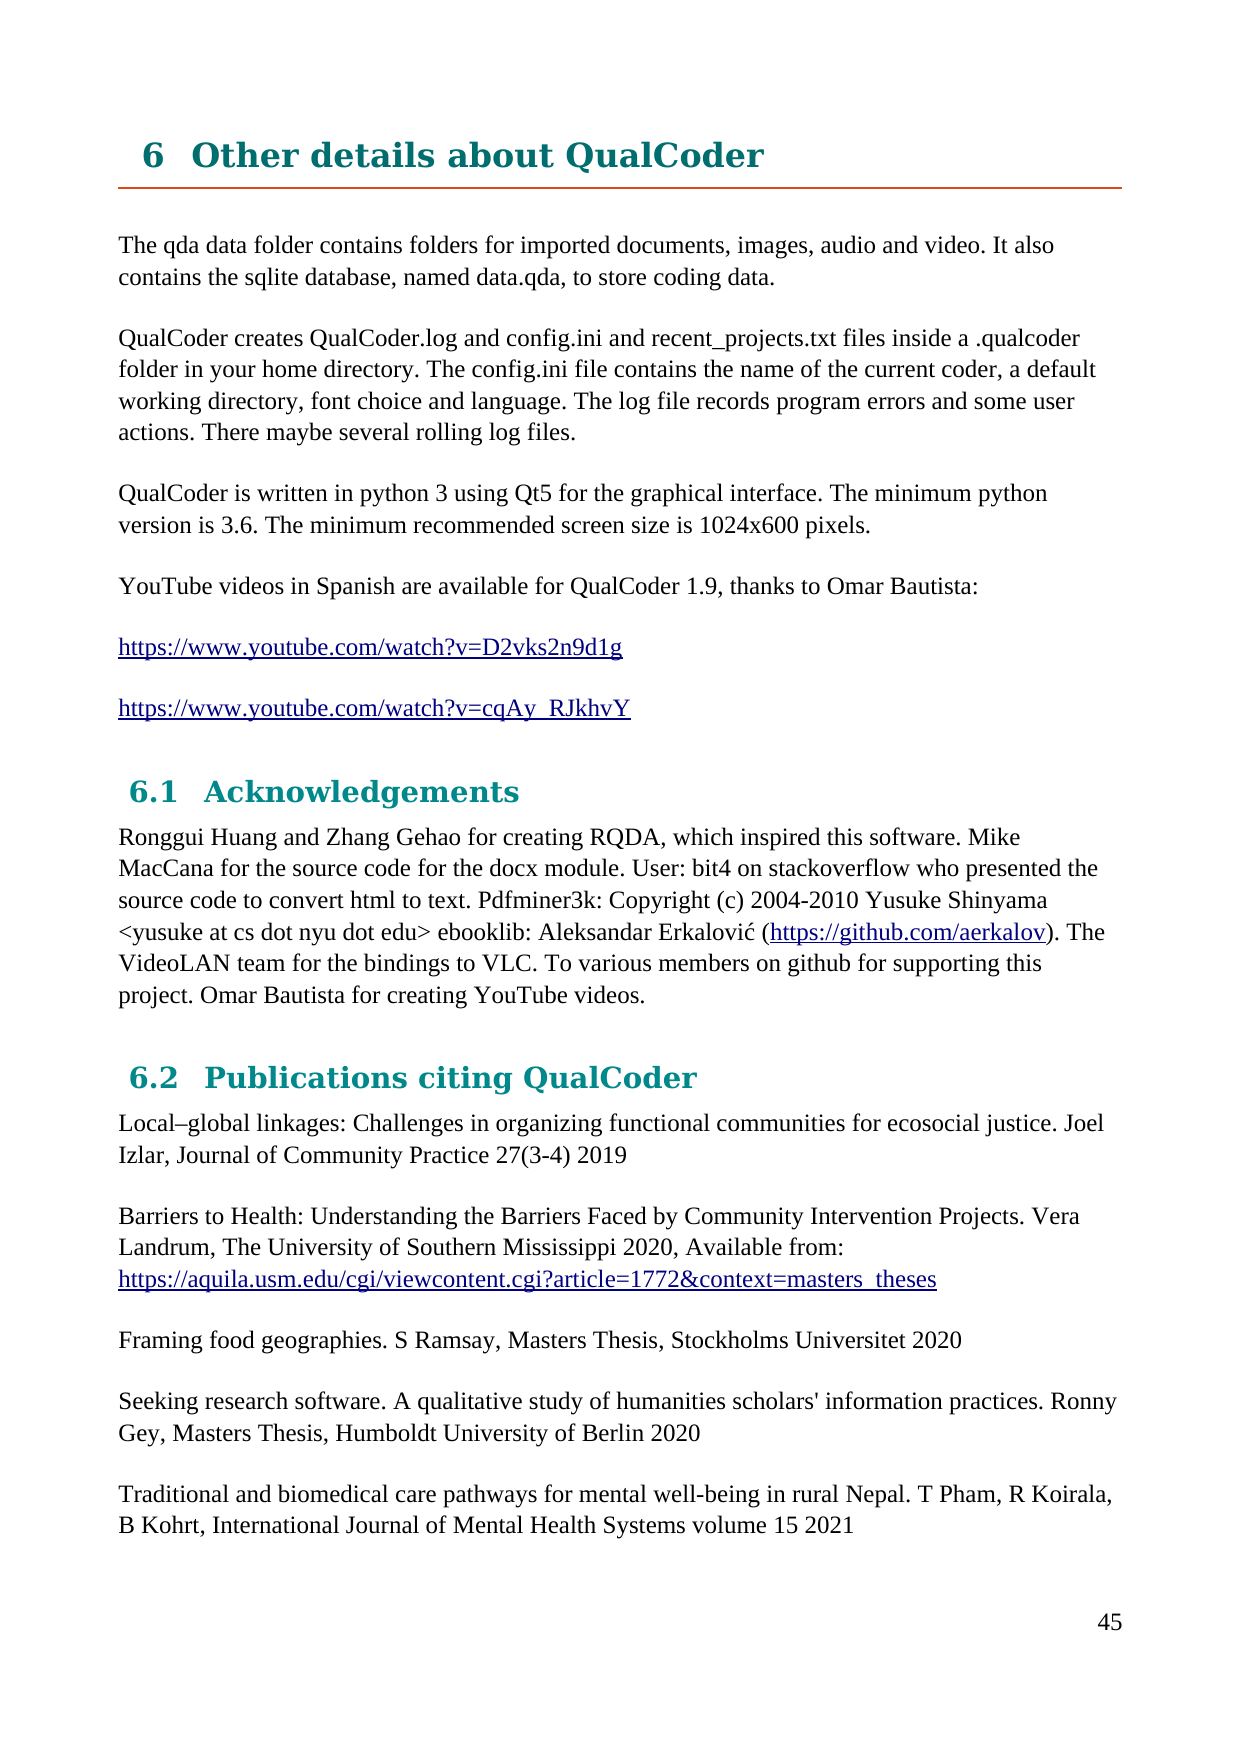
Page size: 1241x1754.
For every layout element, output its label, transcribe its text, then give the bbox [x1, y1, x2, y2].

text Ronggui Huang and Zhang Gehao for creating RQDA, which inspired this software. Mike MacCana for the source code for the docx module. User: bit4 on stackoverflow who presented the source code to convert html to text. Pdfminer3k: Copyright (c) 2004-2010 Yusuke Shinyama <yusuke at cs dot nyu dot edu> ebooklib: Aleksandar Erkalović (https://github.com/aerkalov). The VideoLAN team for the bindings to VLC. To various members on github for supporting this project. Omar Bautista for creating YouTube videos. [118, 822, 1122, 1008]
text QualCoder is written in python 3 using Qt5 for the graphical interface. The minimum python version is 3.6. The minimum recommended screen size is 1024x600 pixels. [118, 478, 1122, 539]
subtitle Acknowledgements [118, 775, 1122, 809]
text https://www.youtube.com/watch?v=D2vks2n9d1g [118, 632, 1122, 661]
text The qda data folder contains folders for imported documents, images, audio and video. It also contains the sqlite database, named data.qda, to store coding data. [118, 230, 1122, 291]
text https://www.youtube.com/watch?v=cqAy_RJkhvY [118, 693, 1122, 722]
text Framing food geographies. S Ramsay, Masters Thesis, Stockholms Universitet 2020 [118, 1325, 1122, 1354]
text Traditional and biomedical care pathways for mental well‐being in rural Nepal. T Pham, R Koirala, B Kohrt, International Journal of Mental Health Systems volume 15 2021 [118, 1479, 1122, 1539]
text Local–global linkages: Challenges in organizing functional communities for ecosocial justice. Joel Izlar, Journal of Community Practice 27(3-4) 2019 [118, 1108, 1122, 1169]
text Barriers to Health: Understanding the Barriers Faced by Community Intervention Projects. Vera Landrum, The University of Southern Mississippi 2020, Available from: https://aquila.usm.edu/cgi/viewcontent.cgi?article=1772&context=masters_theses [118, 1201, 1122, 1293]
subtitle Publications citing QualCoder [118, 1062, 1122, 1096]
text Seeking research software. A qualitative study of humanities scholars' information practices. Ronny Gey, Masters Thesis, Humboldt University of Berlin 2020 [118, 1386, 1122, 1446]
subtitle Other details about QualCoder [118, 124, 1122, 187]
text YouTube videos in Spanish are available for QualCoder 1.9, thanks to Omar Bautista: [118, 571, 1122, 600]
text QualCoder creates QualCoder.log and config.ini and recent_projects.txt files inside a .qualcoder folder in your home directory. The config.ini file contains the name of the current coder, a default working directory, font choice and language. The log file records program errors and some user actions. There maybe several rolling log files. [118, 323, 1122, 446]
